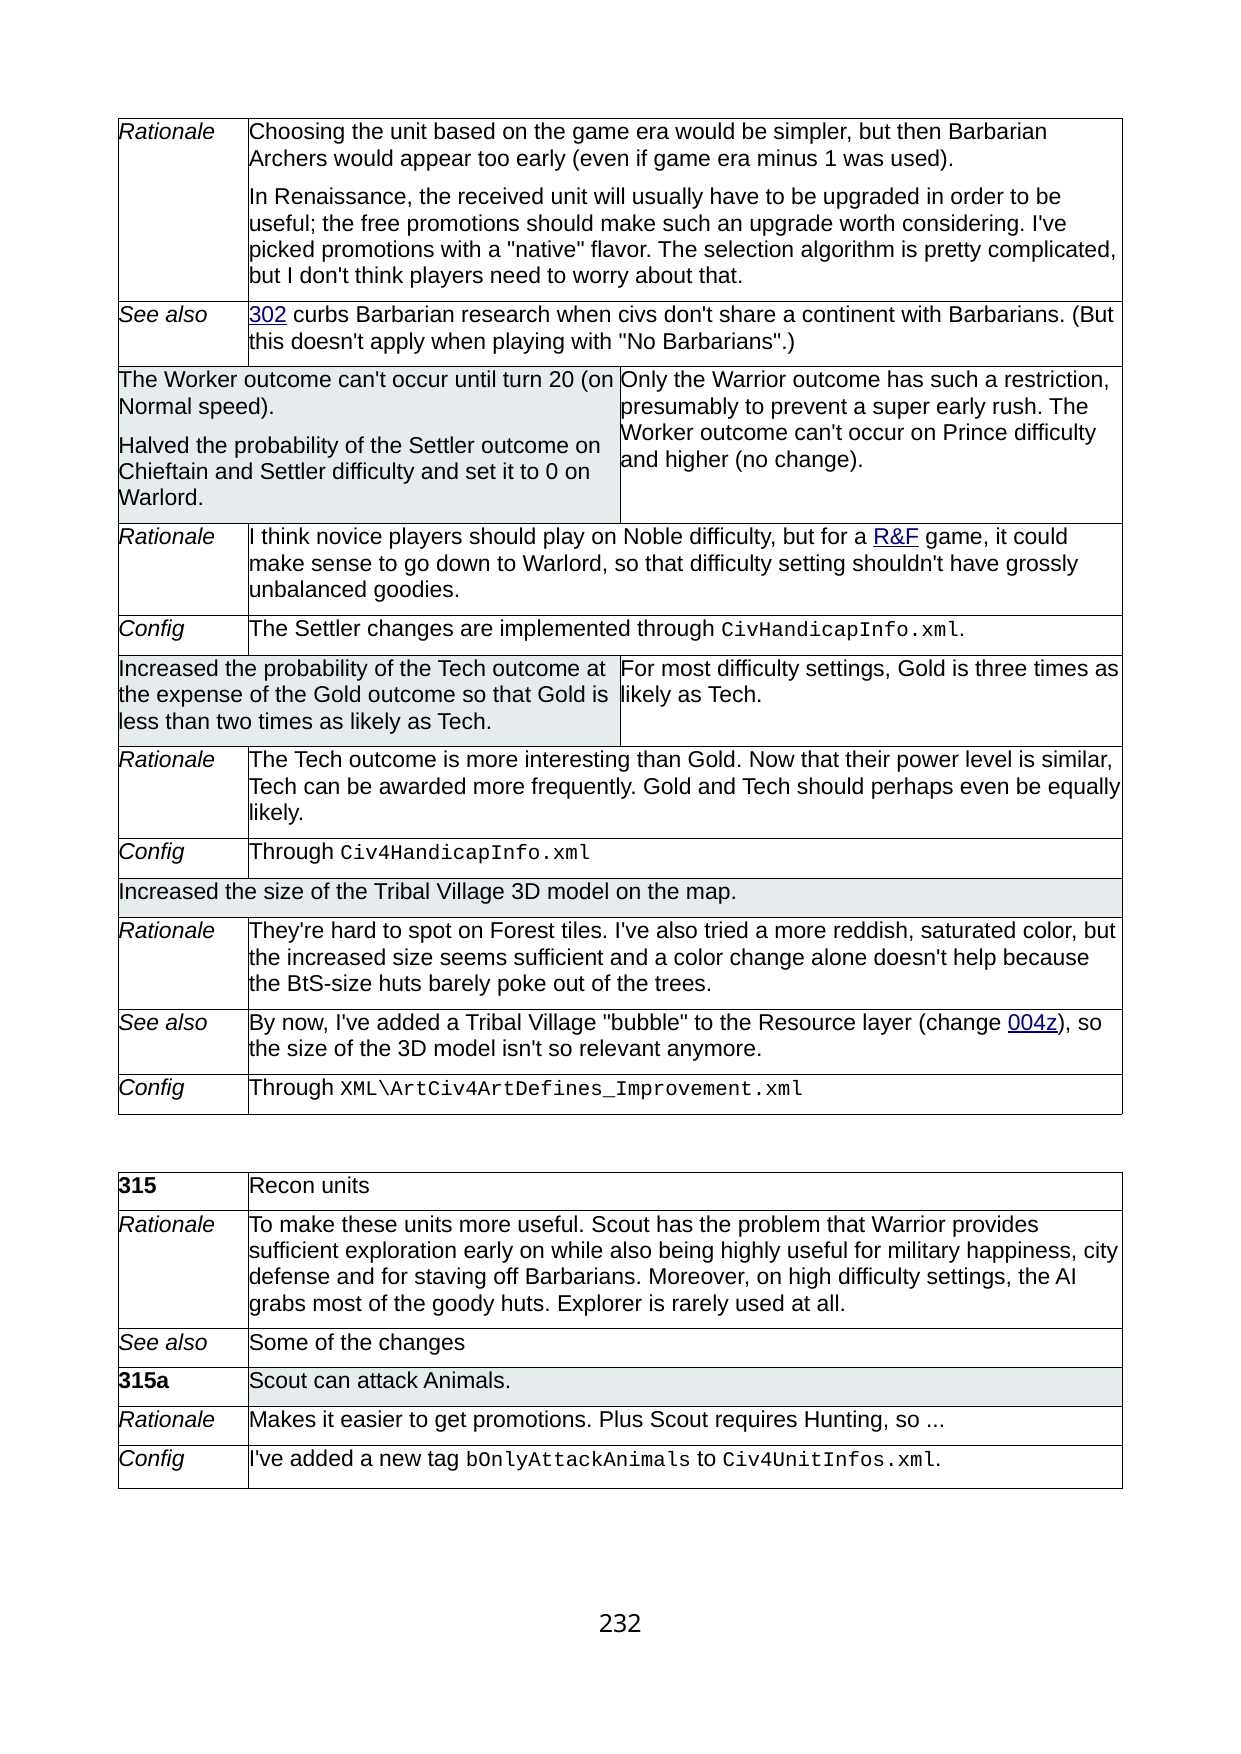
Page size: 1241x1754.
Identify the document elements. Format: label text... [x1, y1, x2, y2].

table_cell See also [119, 302, 248, 366]
table_cell Makes it easier to get promotions. Plus Scout requires Hunting, so ... [249, 1407, 1122, 1445]
table_cell I've added a new tag bOnlyAttackAnimals to Civ4UnitInfos.xml. [249, 1446, 1122, 1488]
table_cell Config [119, 839, 248, 878]
table_cell See also [119, 1010, 248, 1074]
table_cell Rationale [119, 119, 248, 301]
table_cell See also [119, 1329, 248, 1367]
table_cell Config [119, 616, 248, 655]
table_cell By now, I've added a Tribal Village "bubble" to the Resource layer (change 004z), so the size of the 3D model isn't so relevant anymore. [249, 1010, 1122, 1074]
table_cell Increased the probability of the Tech outcome at the expense of the Gold outcome so that Gold is less than two times as likely as Tech. [119, 656, 620, 746]
table_cell The Tech outcome is more interesting than Gold. Now that their power level is similar, Tech can be awarded more frequently. Gold and Tech should perhaps even be equally likely. [249, 747, 1122, 838]
table_cell Only the Warrior outcome has such a restriction, presumably to prevent a super early rush. The Worker outcome can't occur on Prince difficulty and higher (no change). [621, 367, 1122, 523]
table_cell Config [119, 1446, 248, 1488]
table_cell Through XML\ArtCiv4ArtDefines_Improvement.xml [249, 1075, 1122, 1114]
table_header 315 [119, 1173, 248, 1210]
table_cell 315a [119, 1368, 248, 1406]
table_cell Config [119, 1075, 248, 1114]
table_cell Choosing the unit based on the game era would be simpler, but then Barbarian Archers would appear too early (even if game era minus 1 was used). In Renaissance, the received unit will usually have to be upgraded in order to be useful; the free promotions should make such an upgrade worth considering. I've picked promotions with a "native" flavor. The selection algorithm is pretty complicated, but I don't think players need to worry about that. [249, 119, 1122, 301]
table_cell The Settler changes are implemented through CivHandicapInfo.xml. [249, 616, 1122, 655]
table_cell Rationale [119, 918, 248, 1008]
table_cell Rationale [119, 747, 248, 838]
table_cell 302 curbs Barbarian research when civs don't share a continent with Barbarians. (But this doesn't apply when playing with "No Barbarians".) [249, 302, 1122, 366]
table_cell For most difficulty settings, Gold is three times as likely as Tech. [621, 656, 1122, 746]
table_cell Through Civ4HandicapInfo.xml [249, 839, 1122, 878]
table_cell Scout can attack Animals. [249, 1368, 1122, 1406]
table_cell Rationale [119, 524, 248, 614]
table_cell Rationale [119, 1407, 248, 1445]
table_cell The Worker outcome can't occur until turn 20 (on Normal speed). Halved the probability of the Settler outcome on Chieftain and Settler difficulty and set it to 0 on Warlord. [119, 367, 620, 523]
table_cell Increased the size of the Tribal Village 3D model on the map. [119, 879, 1122, 917]
table_cell They're hard to spot on Forest tiles. I've also tried a more reddish, saturated color, but the increased size seems sufficient and a color change alone doesn't help because the BtS-size huts barely poke out of the trees. [249, 918, 1122, 1008]
table_cell I think novice players should play on Noble difficulty, but for a R&F game, it could make sense to go down to Warlord, so that difficulty setting shouldn't have grossly unbalanced goodies. [249, 524, 1122, 614]
table_cell Rationale [119, 1211, 248, 1328]
table_cell Some of the changes [249, 1329, 1122, 1367]
table_cell To make these units more useful. Scout has the problem that Warrior provides sufficient exploration early on while also being highly useful for military happiness, city defense and for staving off Barbarians. Moreover, on high difficulty settings, the AI grabs most of the goody huts. Explorer is rarely used at all. [249, 1211, 1122, 1328]
table_header Recon units [249, 1173, 1122, 1210]
